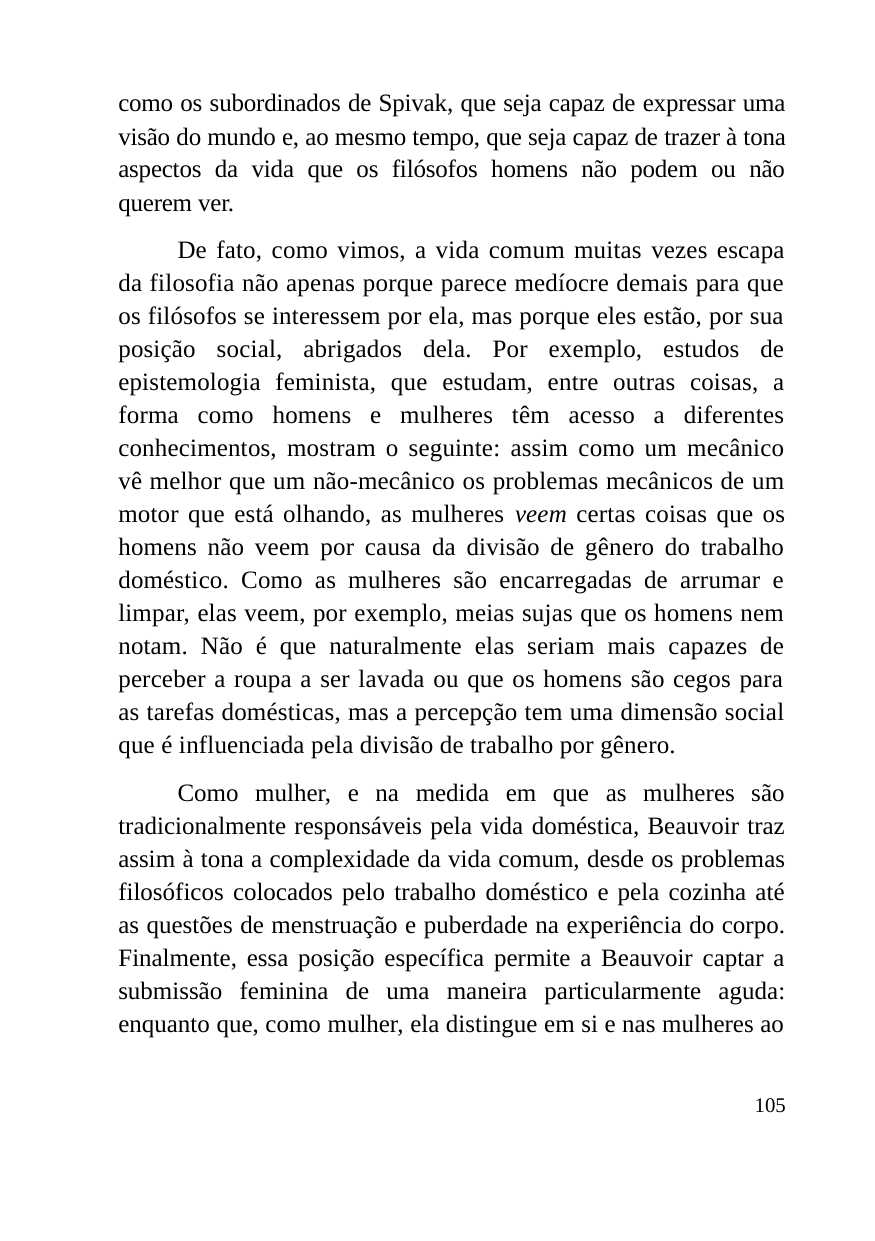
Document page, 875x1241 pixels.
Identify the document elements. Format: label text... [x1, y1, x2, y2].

text Como mulher, e na medida em que as mulheres são tradicionalmente responsáveis pela vida doméstica, Beauvoir traz assim à tona a complexidade da vida comum, desde os problemas filosóficos colocados pelo trabalho doméstico e pela cozinha até as questões de menstruação e puberdade na experiência do corpo. Finalmente, essa posição específica permite a Beauvoir captar a submissão feminina de uma maneira particularmente aguda: enquanto que, como mulher, ela distingue em si e nas mulheres ao [118, 778, 786, 1038]
text como os subordinados de Spivak, que seja capaz de expressar uma visão do mundo e, ao mesmo tempo, que seja capaz de trazer à tona aspectos da vida que os filósofos homens não podem ou não querem ver. [118, 88, 786, 216]
text De fato, como vimos, a vida comum muitas vezes escapa da filosofia não apenas porque parece medíocre demais para que os filósofos se interessem por ela, mas porque eles estão, por sua posição social, abrigados dela. Por exemplo, estudos de epistemologia feminista, que estudam, entre outras coisas, a forma como homens e mulheres têm acesso a diferentes conhecimentos, mostram o seguinte: assim como um mecânico vê melhor que um não-mecânico os problemas mecânicos de um motor que está olhando, as mulheres veem certas coisas que os homens não veem por causa da divisão de gênero do trabalho doméstico. Como as mulheres são encarregadas de arrumar e limpar, elas veem, por exemplo, meias sujas que os homens nem notam. Não é que naturalmente elas seriam mais capazes de perceber a roupa a ser lavada ou que os homens são cegos para as tarefas domésticas, mas a percepção tem uma dimensão social que é influenciada pela divisão de trabalho por gênero. [118, 235, 786, 759]
